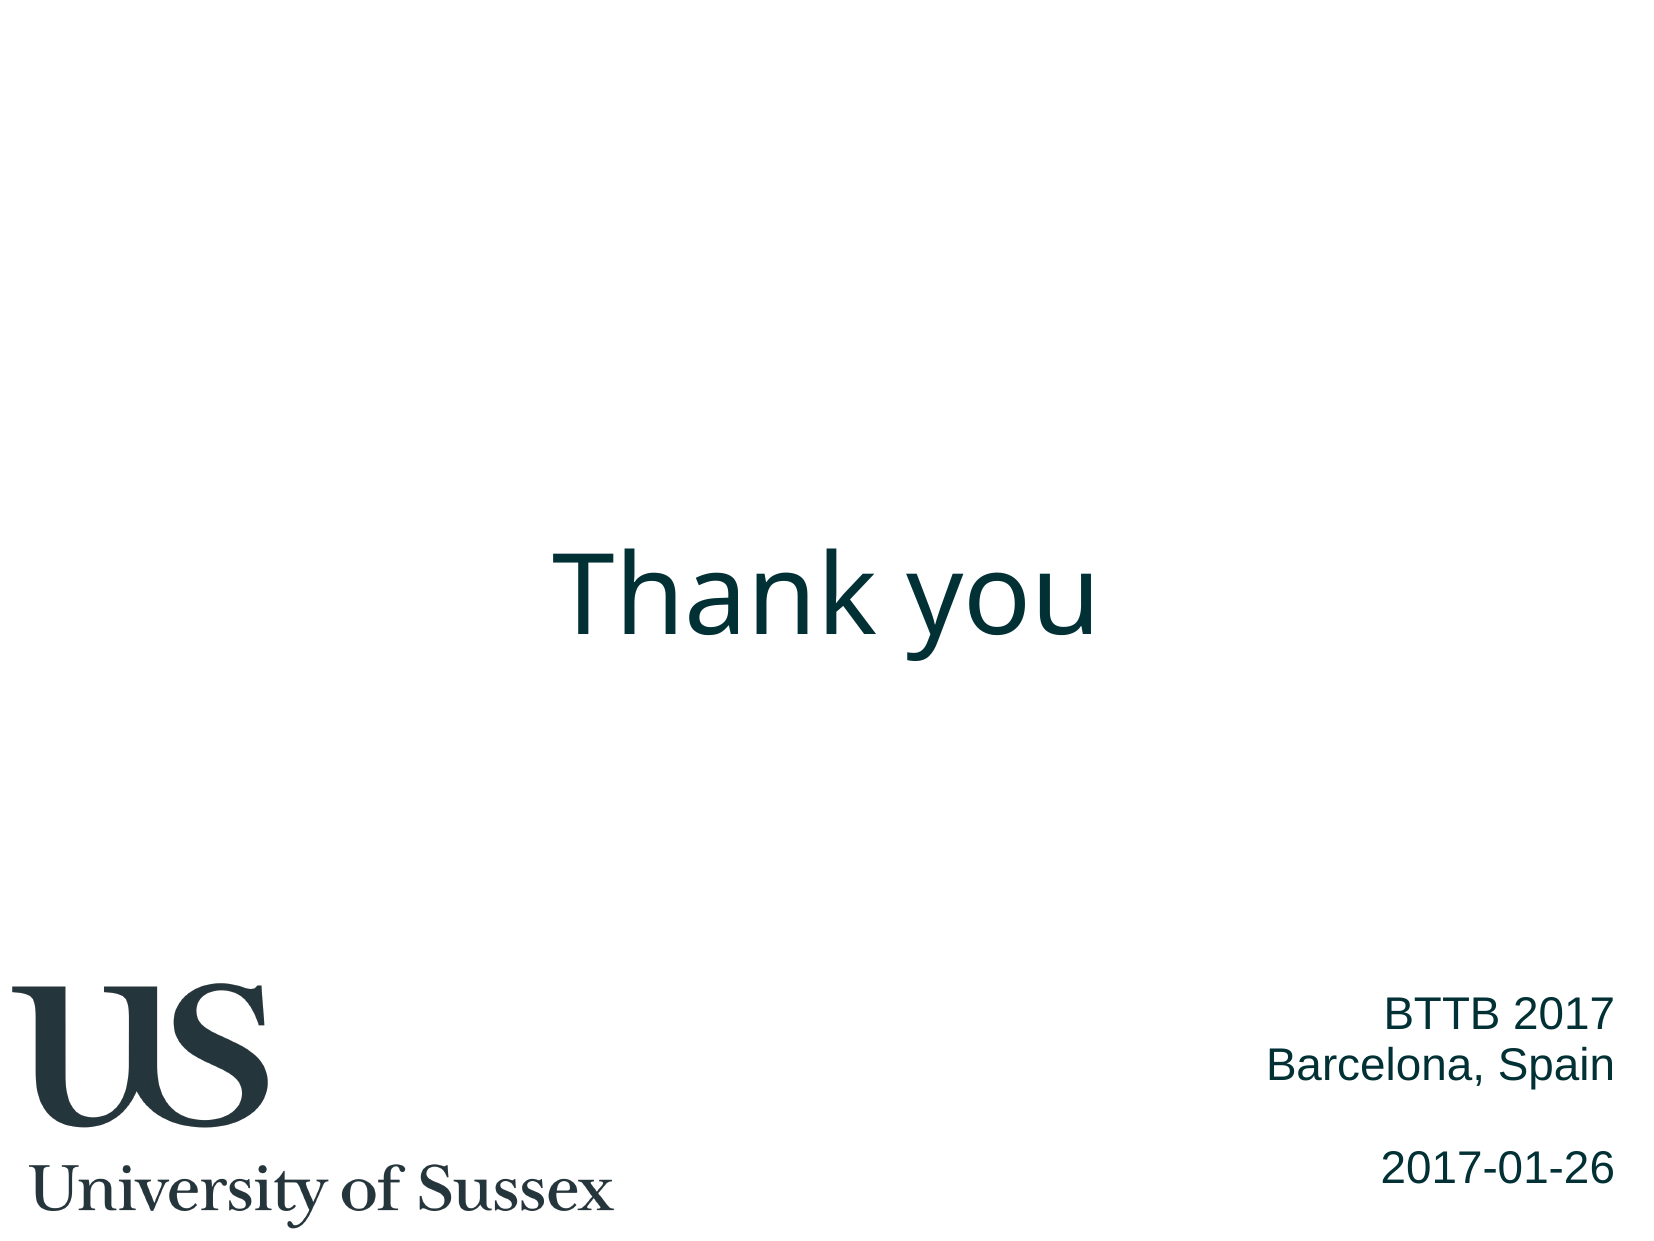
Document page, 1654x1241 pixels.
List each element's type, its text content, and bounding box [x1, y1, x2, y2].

picture [11, 982, 590, 1229]
text_box BTTB 2017 Barcelona, Spain 2017-01-26 [590, 980, 1630, 1241]
text_box Thank you [0, 506, 1654, 898]
